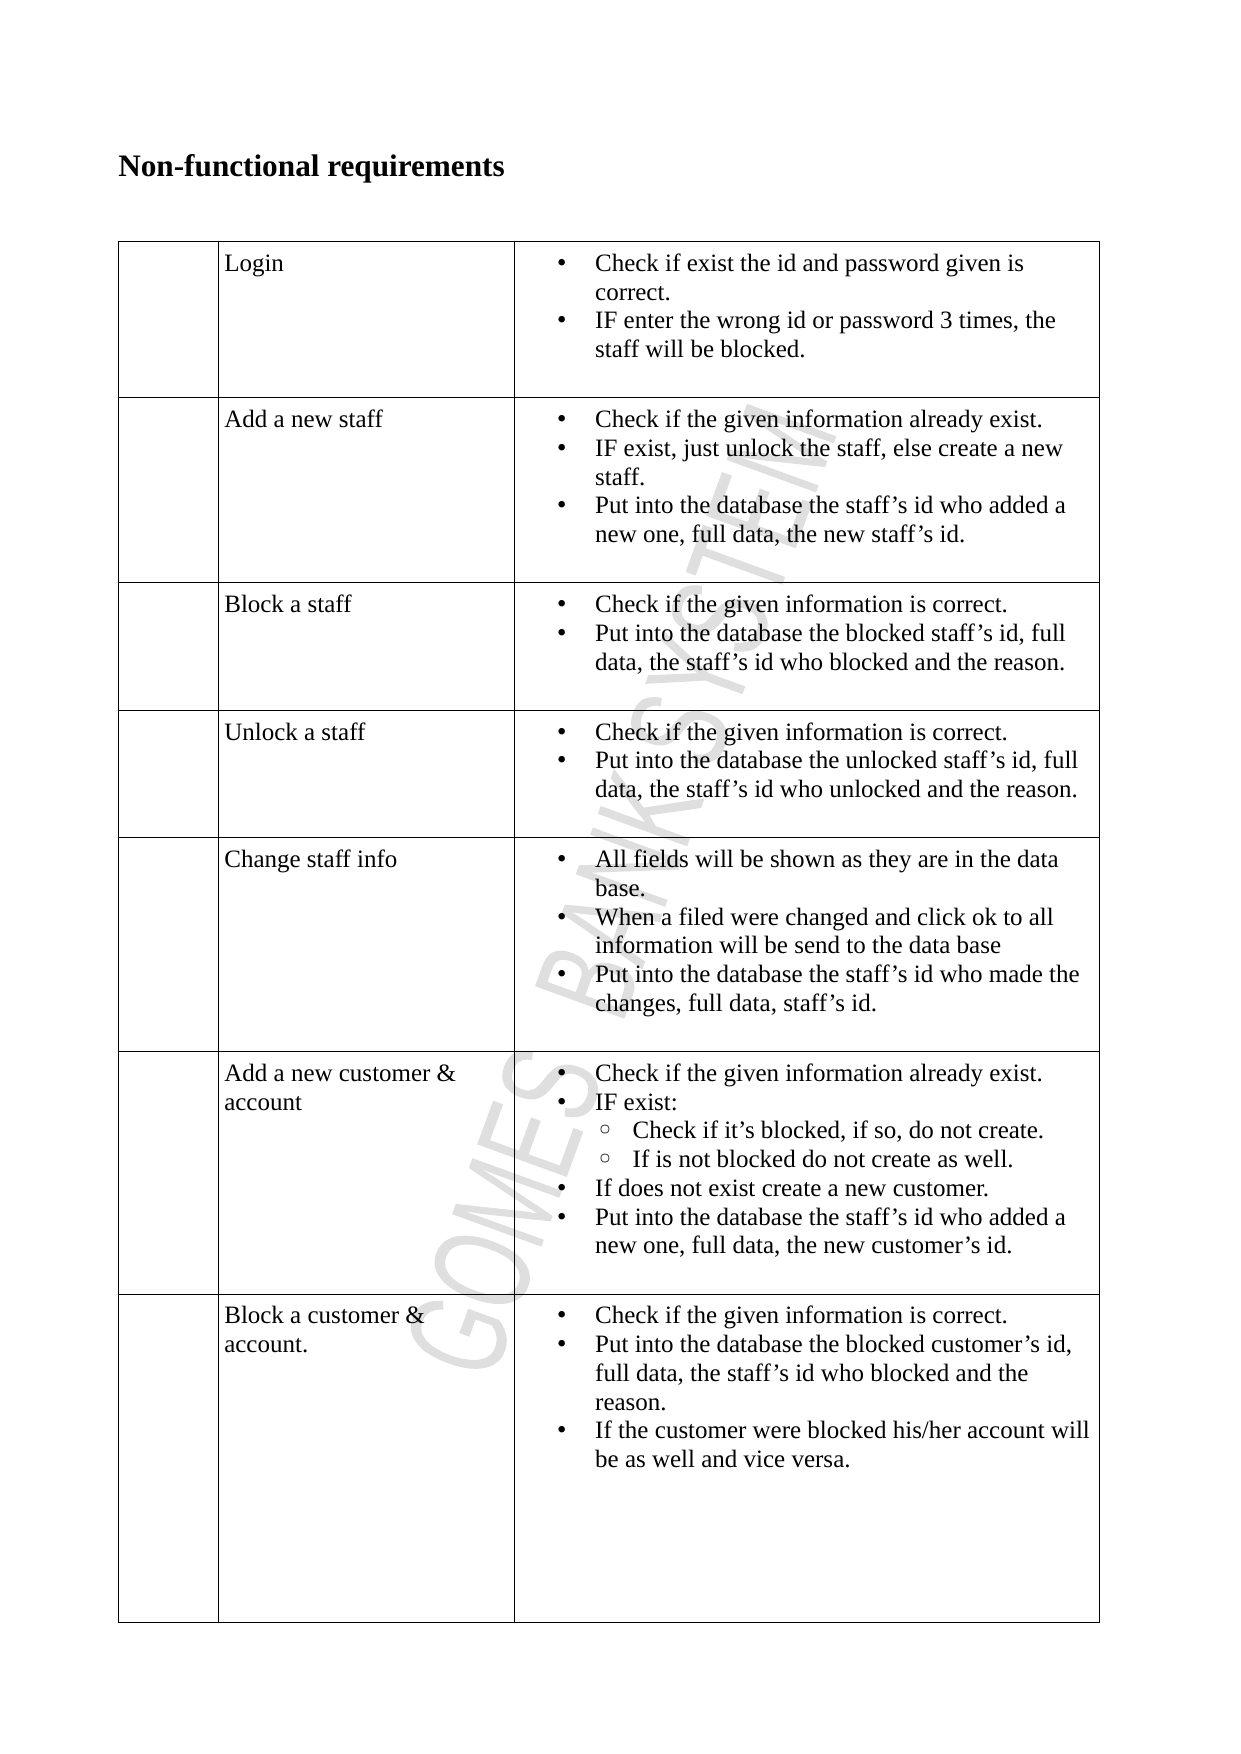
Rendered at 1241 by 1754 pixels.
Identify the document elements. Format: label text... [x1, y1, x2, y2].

table_cell Check if the given information is correct. Put into the database the blocked customer’s id, full data, the staff’s id who blocked and the reason. If the customer were blocked his/her account will be as well and vice versa. [515, 1295, 1099, 1622]
table_cell [119, 838, 218, 1051]
table_cell Block a customer & account. [219, 1295, 514, 1622]
table_cell All fields will be shown as they are in the data base. When a filed were changed and click ok to all information will be send to the data base Put into the database the staff’s id who made the changes, full data, staff’s id. [515, 838, 1099, 1051]
table_cell [119, 711, 218, 837]
table_cell Change staff info [219, 838, 514, 1051]
table_header Check if exist the id and password given is correct. IF enter the wrong id or password 3 times, the staff will be blocked. [515, 242, 1099, 397]
table_cell Unlock a staff [219, 711, 514, 837]
table_cell Add a new customer & account [219, 1052, 514, 1293]
table_cell Check if the given information is correct. Put into the database the blocked staff’s id, full data, the staff’s id who blocked and the reason. [515, 583, 1099, 710]
table_cell Block a staff [219, 583, 514, 710]
table_cell Check if the given information already exist. IF exist, just unlock the staff, else create a new staff. Put into the database the staff’s id who added a new one, full data, the new staff’s id. [515, 398, 1099, 582]
table_cell Check if the given information is correct. Put into the database the unlocked staff’s id, full data, the staff’s id who unlocked and the reason. [515, 711, 1099, 837]
text Non-functional requirements [118, 148, 1122, 212]
table_header [119, 242, 218, 397]
table_cell [119, 398, 218, 582]
table_cell [119, 583, 218, 710]
table_cell Check if the given information already exist. IF exist: Check if it’s blocked, if so, do not create. If is not blocked do not create as well. If does not exist create a new customer. Put into the database the staff’s id who added a new one, full data, the new customer’s id. [515, 1052, 1099, 1293]
table_cell [119, 1052, 218, 1293]
table_cell [119, 1295, 218, 1622]
table_cell Add a new staff [219, 398, 514, 582]
table_header Login [219, 242, 514, 397]
